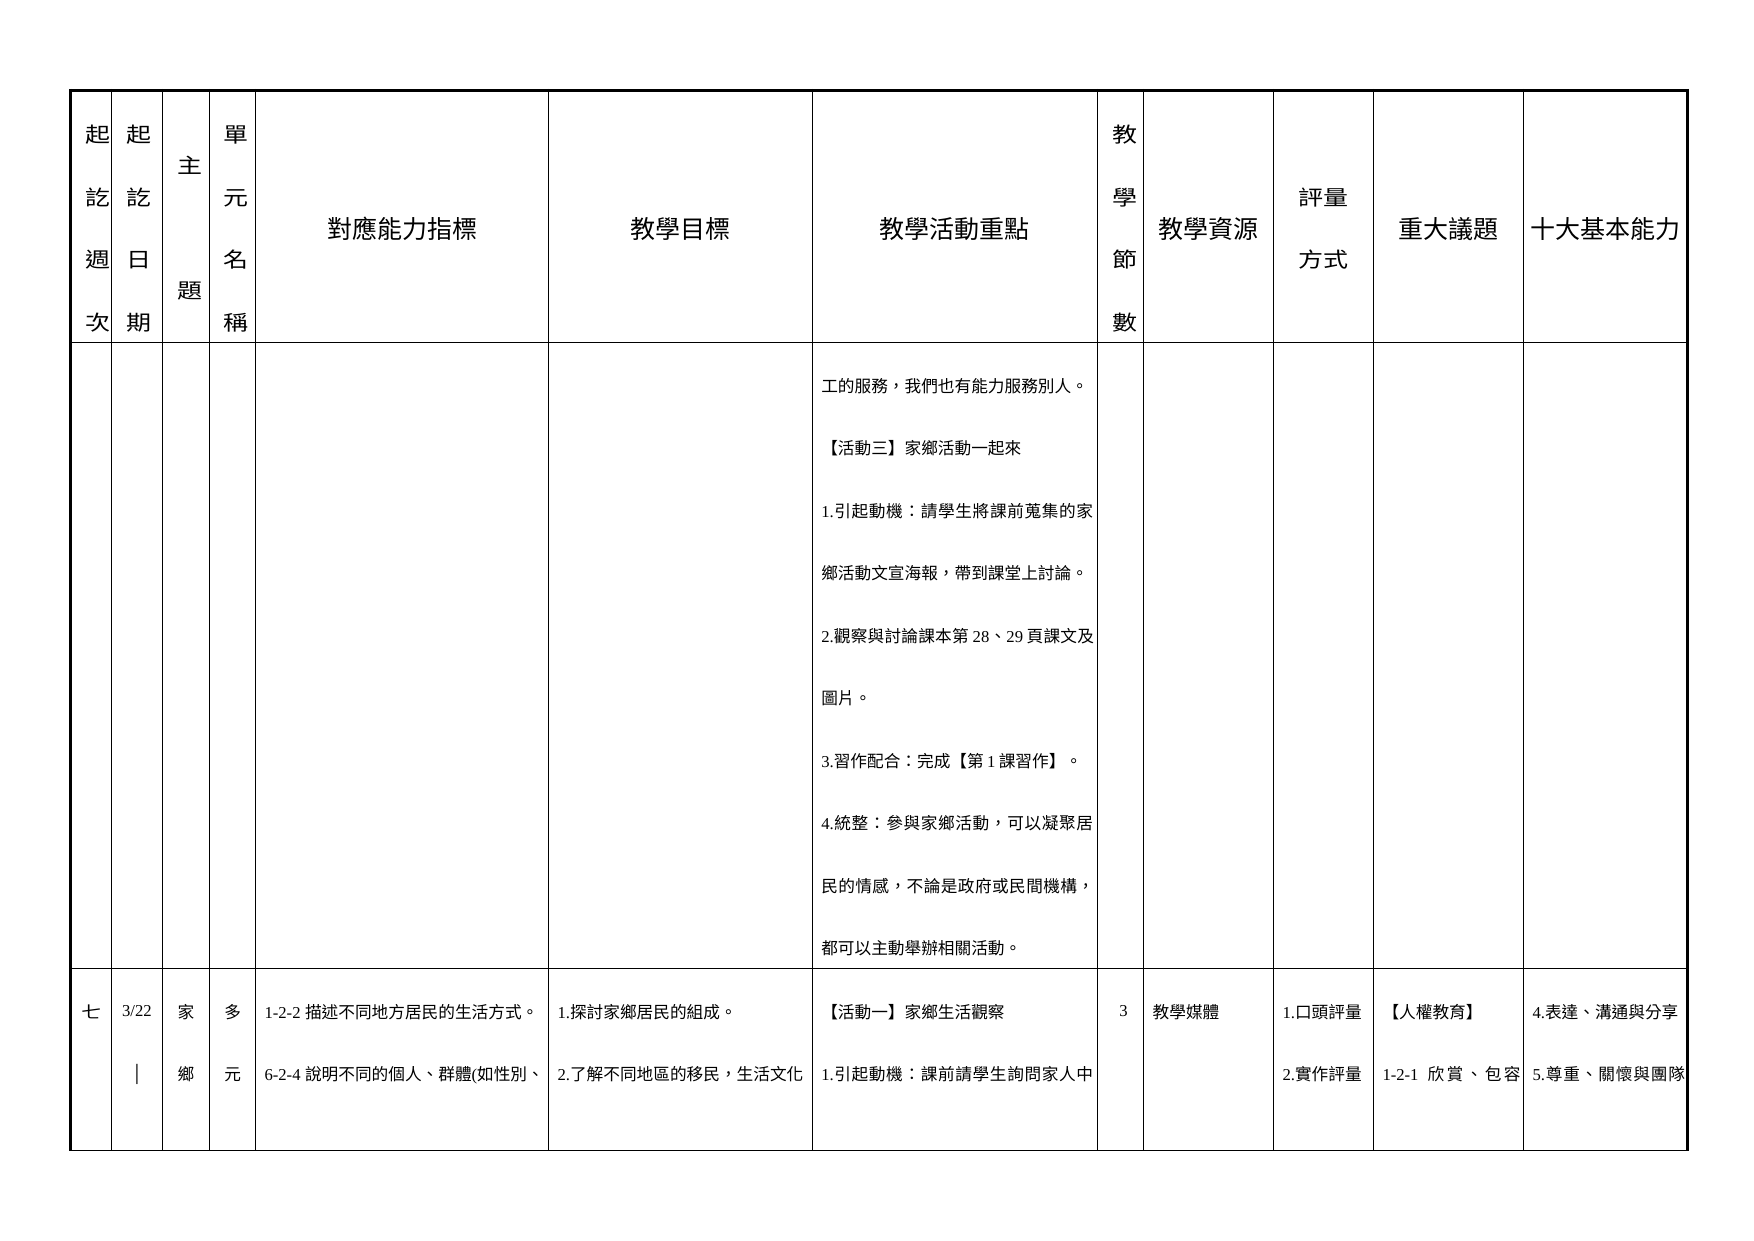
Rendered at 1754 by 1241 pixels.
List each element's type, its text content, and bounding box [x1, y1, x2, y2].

table_cell [112, 343, 162, 968]
table_cell [72, 343, 111, 968]
table_cell [1374, 343, 1523, 968]
table_header 對應能力指標 [256, 92, 548, 342]
table_header 單元名稱 [210, 92, 255, 342]
table_cell [549, 343, 812, 968]
table_cell 1.口頭評量 2.實作評量 [1274, 969, 1373, 1150]
table_header 起訖週次 [72, 92, 111, 342]
table_cell [256, 343, 548, 968]
table_cell 4.表達、溝通與分享 5.尊重、關懷與團隊 [1524, 969, 1686, 1150]
table_header 重大議題 [1374, 92, 1523, 342]
table_header 教學目標 [549, 92, 812, 342]
table_header 教學資源 [1144, 92, 1273, 342]
table_cell 3 [1098, 969, 1143, 1150]
table_header 主 題 [163, 92, 209, 342]
table_cell 教學媒體 [1144, 969, 1273, 1150]
table_cell 七 [72, 969, 111, 1150]
table_cell [1144, 343, 1273, 968]
table_cell 工的服務，我們也有能力服務別人。 【活動三】家鄉活動一起來 1.引起動機：請學生將課前蒐集的家鄉活動文宣海報，帶到課堂上討論。 2.觀察與討論課本第28、29頁課文及圖片。 3.習作配合：完成【第1課習作】。 4.統整：參與家鄉活動，可以凝聚居民的情感，不論是政府或民間機構，都可以主動舉辦相關活動。 [813, 343, 1097, 968]
table_cell 家鄉 [163, 969, 209, 1150]
table_header 十大基本能力 [1524, 92, 1686, 342]
table_cell [1274, 343, 1373, 968]
table_header 起訖日期 [112, 92, 162, 342]
table_cell 【活動一】家鄉生活觀察 1.引起動機：課前請學生詢問家人中 [813, 969, 1097, 1150]
table_cell 多元 [210, 969, 255, 1150]
table_header 教學活動重點 [813, 92, 1097, 342]
table_cell [1098, 343, 1143, 968]
table_cell 1-2-2 描述不同地方居民的生活方式。 6-2-4 說明不同的個人、群體(如性別、 [256, 969, 548, 1150]
table_cell 【人權教育】 1-2-1 欣賞、包容 [1374, 969, 1523, 1150]
table_cell 3/22 │ [112, 969, 162, 1150]
table_cell 1.探討家鄉居民的組成。 2.了解不同地區的移民，生活文化 [549, 969, 812, 1150]
table_cell [210, 343, 255, 968]
table_header 教學節數 [1098, 92, 1143, 342]
table_cell [1524, 343, 1686, 968]
table_cell [163, 343, 209, 968]
table_header 評量方式 [1274, 92, 1373, 342]
